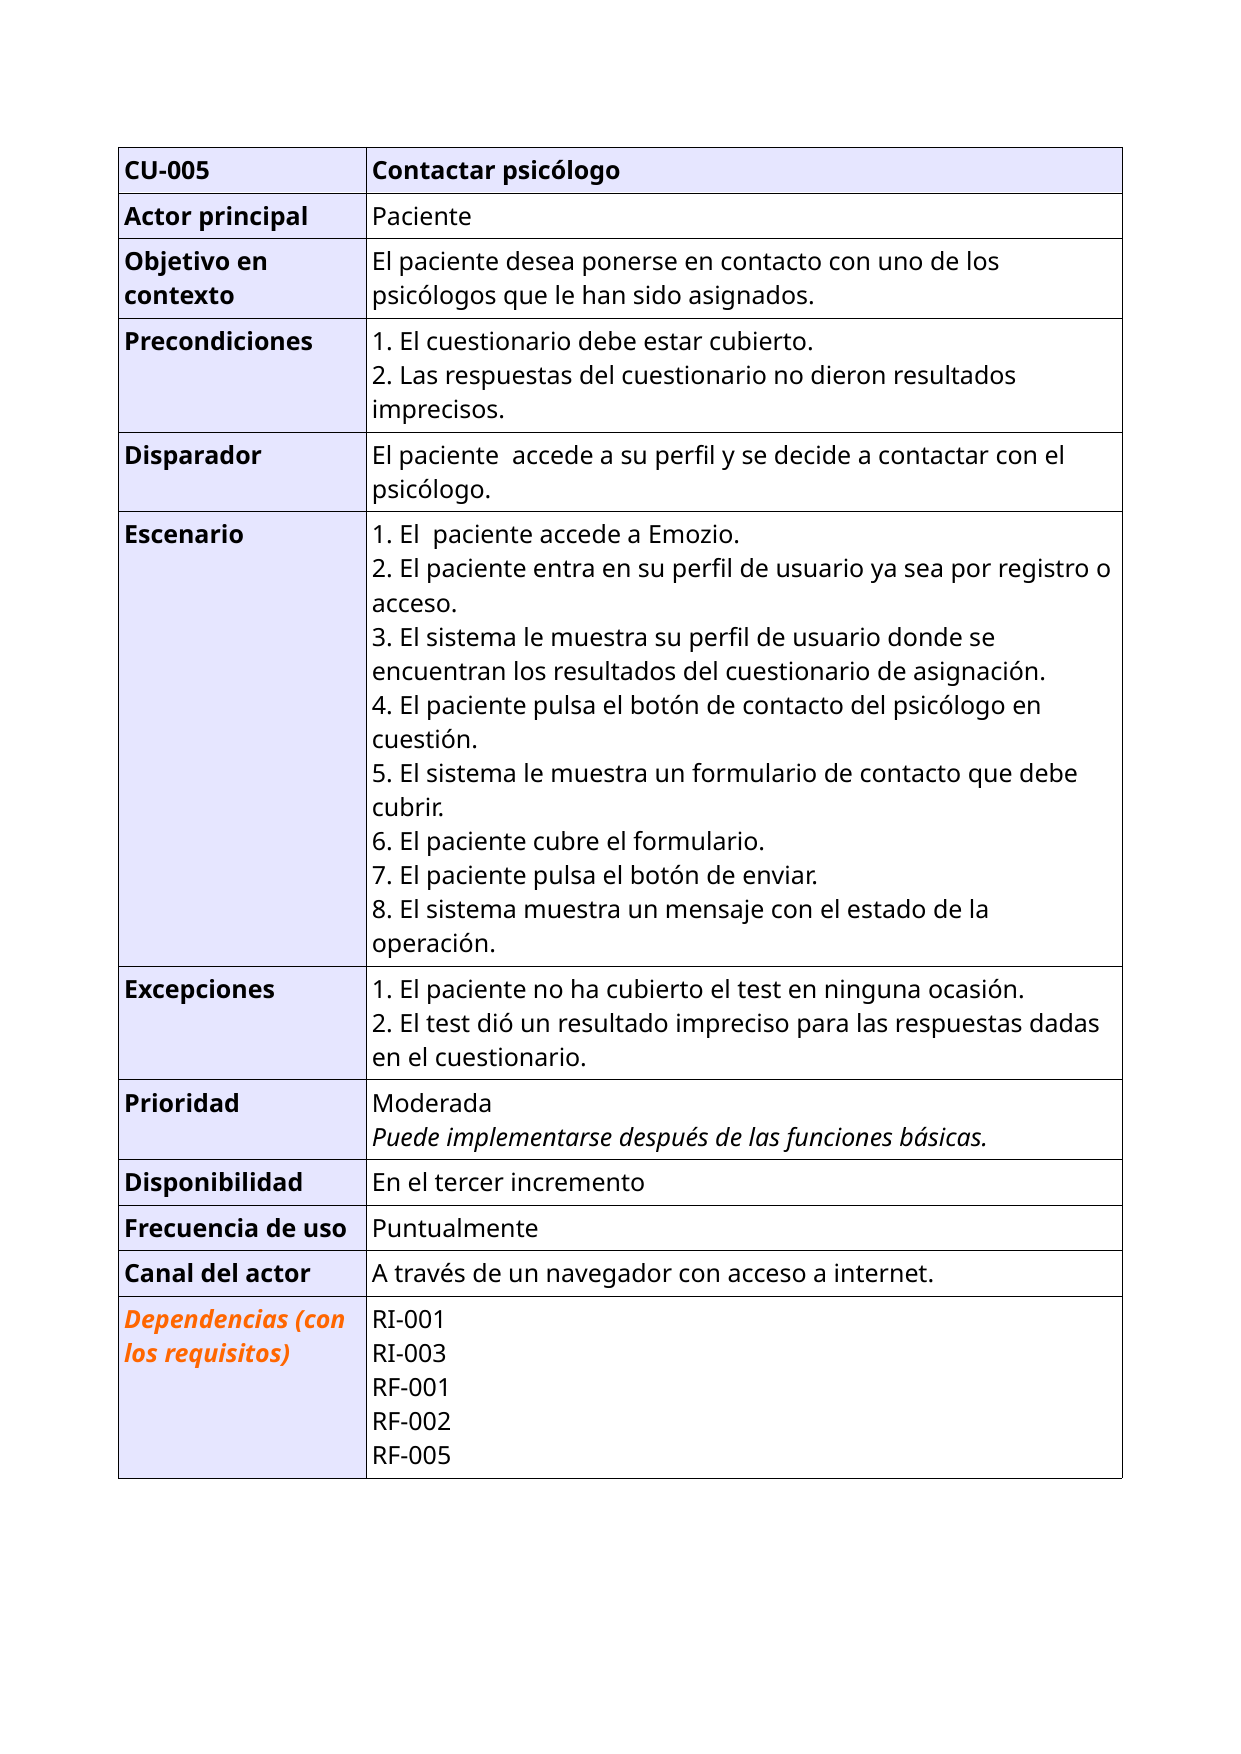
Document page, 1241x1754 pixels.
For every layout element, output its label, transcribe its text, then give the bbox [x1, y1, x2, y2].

table_cell Actor principal [119, 194, 366, 238]
table_cell Excepciones [119, 967, 366, 1079]
table_cell RI-001 RI-003 RF-001 RF-002 RF-005 [367, 1297, 1122, 1478]
table_cell Moderada Puede implementarse después de las funciones básicas. [367, 1080, 1122, 1159]
table_cell El paciente accede a su perfil y se decide a contactar con el psicólogo. [367, 433, 1122, 511]
table_cell 1. El paciente no ha cubierto el test en ninguna ocasión. 2. El test dió un resultado impreciso para las respuestas dadas en el cuestionario. [367, 967, 1122, 1079]
table_cell Puntualmente [367, 1206, 1122, 1250]
table_cell Dependencias (con los requisitos) [119, 1297, 366, 1478]
table_cell 1. El cuestionario debe estar cubierto. 2. Las respuestas del cuestionario no dieron resultados imprecisos. [367, 319, 1122, 432]
table_cell Disparador [119, 433, 366, 511]
table_cell A través de un navegador con acceso a internet. [367, 1251, 1122, 1296]
table_header CU-005 [119, 148, 366, 192]
table_header Contactar psicólogo [367, 148, 1122, 192]
table_cell Paciente [367, 194, 1122, 238]
table_cell En el tercer incremento [367, 1160, 1122, 1205]
table_cell Precondiciones [119, 319, 366, 432]
table_cell Disponibilidad [119, 1160, 366, 1205]
table_cell Objetivo en contexto [119, 239, 366, 318]
table_cell El paciente desea ponerse en contacto con uno de los psicólogos que le han sido asignados. [367, 239, 1122, 318]
table_cell Canal del actor [119, 1251, 366, 1296]
table_cell Frecuencia de uso [119, 1206, 366, 1250]
table_cell 1. El paciente accede a Emozio. 2. El paciente entra en su perfil de usuario ya sea por registro o acceso. 3. El sistema le muestra su perfil de usuario donde se encuentran los resultados del cuestionario de asignación. 4. El paciente pulsa el botón de contacto del psicólogo en cuestión. 5. El sistema le muestra un formulario de contacto que debe cubrir. 6. El paciente cubre el formulario. 7. El paciente pulsa el botón de enviar. 8. El sistema muestra un mensaje con el estado de la operación. [367, 512, 1122, 966]
table_cell Prioridad [119, 1080, 366, 1159]
table_cell Escenario [119, 512, 366, 966]
